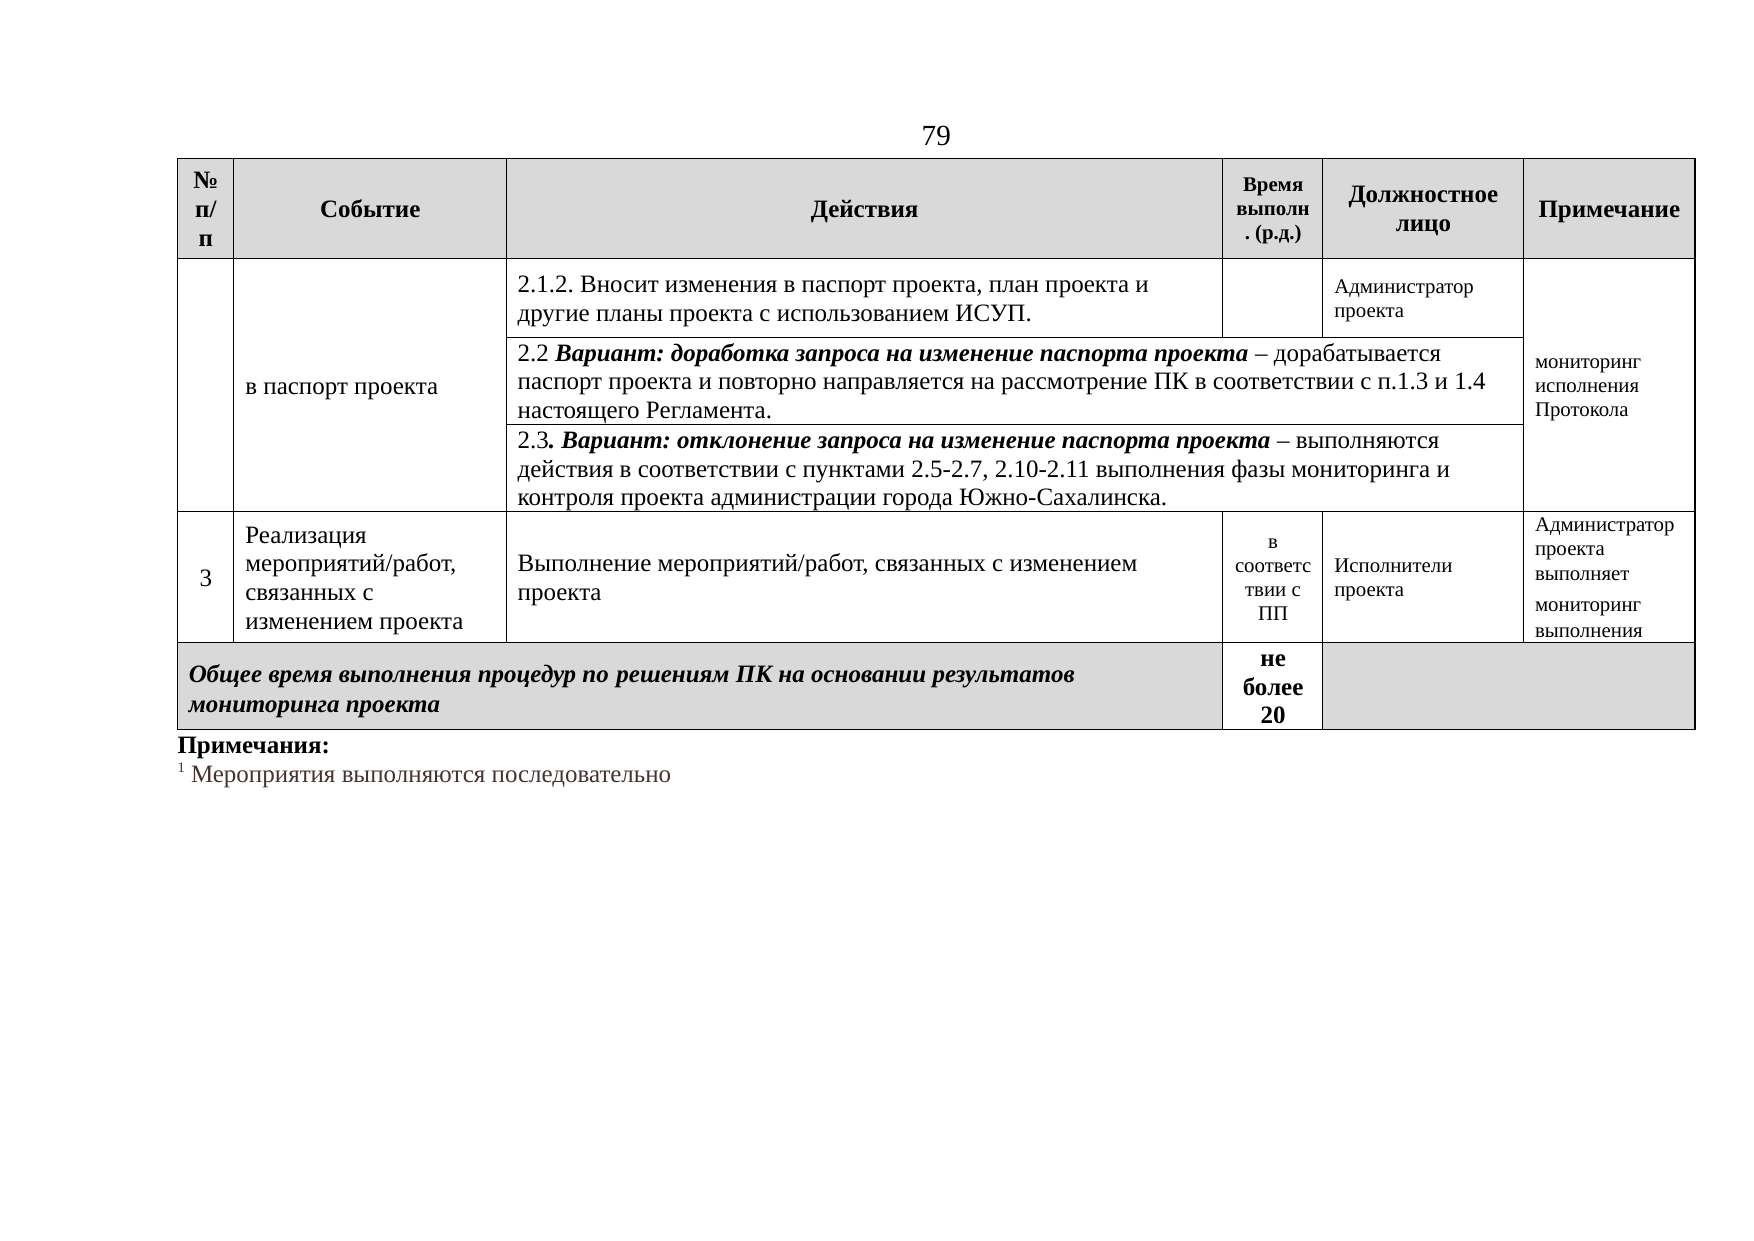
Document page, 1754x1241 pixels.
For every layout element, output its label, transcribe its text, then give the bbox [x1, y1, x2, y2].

table_cell [1323, 643, 1694, 729]
table_header Должностное лицо [1323, 159, 1523, 258]
table_cell в паспорт проекта [234, 259, 506, 511]
table_header Действия [507, 159, 1222, 258]
table_header Примечание [1524, 159, 1694, 258]
table_cell 3 [178, 512, 233, 642]
table_cell [178, 259, 233, 511]
table_cell Исполнители проекта [1323, 512, 1523, 642]
table_cell Администратор проекта [1323, 259, 1523, 337]
table_cell Реализация мероприятий/работ, связанных с изменением проекта [234, 512, 506, 642]
table_cell мониторинг исполнения Протокола [1524, 259, 1694, 511]
table_cell не более 20 [1223, 643, 1322, 729]
text 1 Мероприятия выполняются последовательно [177, 759, 1695, 788]
text Примечания: [177, 730, 1695, 759]
table_cell [1223, 259, 1322, 337]
table_cell Администратор проекта выполняет мониторинг выполнения [1524, 512, 1694, 642]
table_cell в соответствии с ПП [1223, 512, 1322, 642]
table_cell 2.1.2. Вносит изменения в паспорт проекта, план проекта и другие планы проекта с использованием ИСУП. [507, 259, 1222, 337]
table_cell Общее время выполнения процедур по решениям ПК на основании результатов мониторинга проекта [178, 643, 1222, 729]
table_header Событие [234, 159, 506, 258]
table_cell 2.3. Вариант: отклонение запроса на изменение паспорта проекта – выполняются действия в соответствии с пунктами 2.5-2.7, 2.10-2.11 выполнения фазы мониторинга и контроля проекта администрации города Южно-Сахалинска. [507, 425, 1523, 511]
table_cell Выполнение мероприятий/работ, связанных с изменением проекта [507, 512, 1222, 642]
table_header № п/п [178, 159, 233, 258]
table_cell 2.2 Вариант: доработка запроса на изменение паспорта проекта – дорабатывается паспорт проекта и повторно направляется на рассмотрение ПК в соответствии с п.1.3 и 1.4 настоящего Регламента. [507, 338, 1523, 424]
table_header Время выполн. (р.д.) [1223, 159, 1322, 258]
